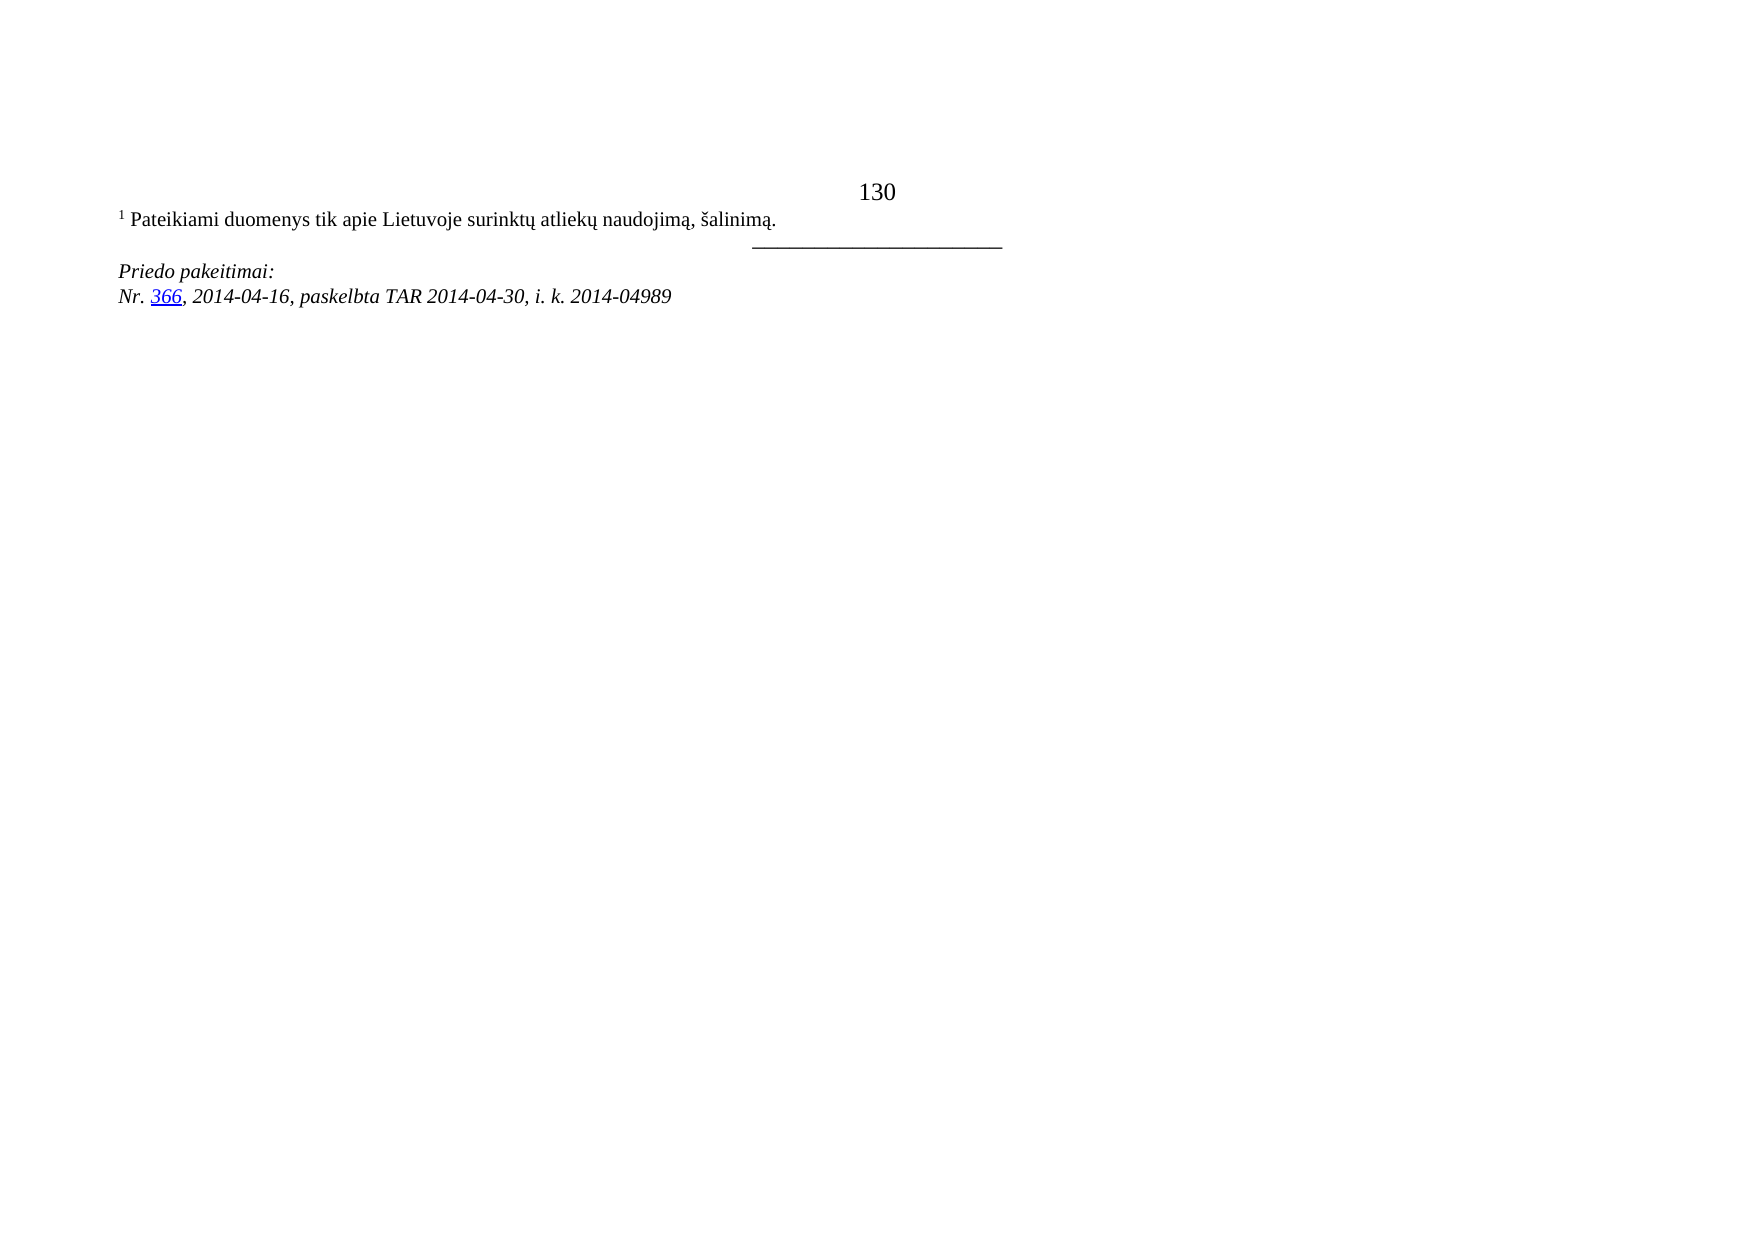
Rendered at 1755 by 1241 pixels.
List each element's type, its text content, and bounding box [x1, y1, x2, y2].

text Nr. 366, 2014-04-16, paskelbta TAR 2014-04-30, i. k. 2014-04989 [118, 283, 1636, 308]
text Priedo pakeitimai: [118, 259, 1636, 283]
text –––––––––––––––––––– [118, 231, 1636, 259]
text 1 Pateikiami duomenys tik apie Lietuvoje surinktų atliekų naudojimą, šalinimą. [118, 207, 1636, 231]
